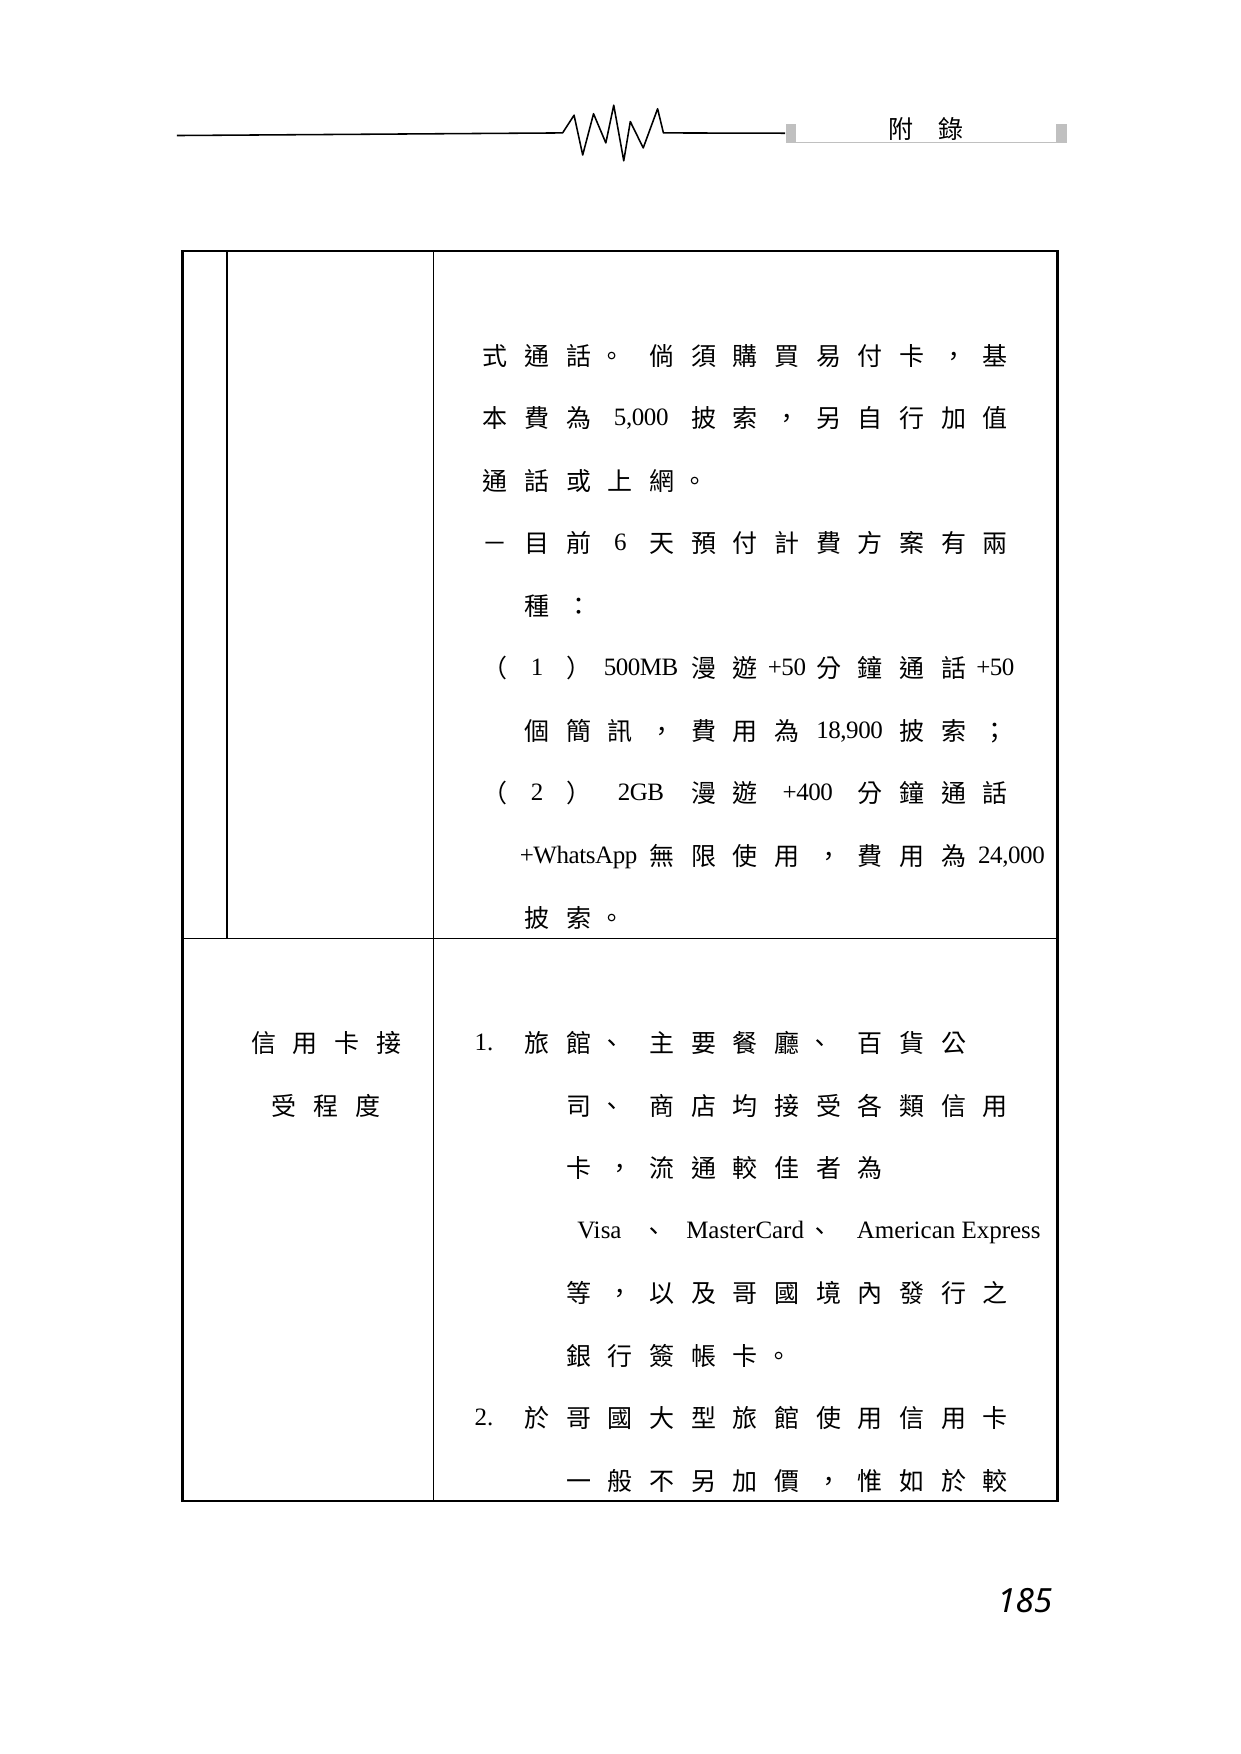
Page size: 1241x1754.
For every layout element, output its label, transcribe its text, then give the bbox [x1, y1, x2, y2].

table_cell [228, 252, 433, 938]
table_cell [184, 252, 226, 938]
table_cell 信用卡接受程度 [184, 939, 433, 1500]
table_cell 旅館、主要餐廳、百貨公司、商店均接受各類信用卡，流通較佳者為Visa、MasterCard、American Express等，以及哥國境內發行之銀行簽帳卡。 於哥國大型旅館使用信用卡一般不另加價，惟如於較 [434, 939, 1056, 1500]
table_cell 式通話。倘須購買易付卡，基本費為5,000披索，另自行加值通話或上網。 －目前6天預付計費方案有兩種： （1）500MB漫遊+50分鐘通話+50個簡訊，費用為18,900披索； （2）2GB漫遊+400分鐘通話+WhatsApp無限使用，費用為24,000披索。 [434, 252, 1056, 938]
